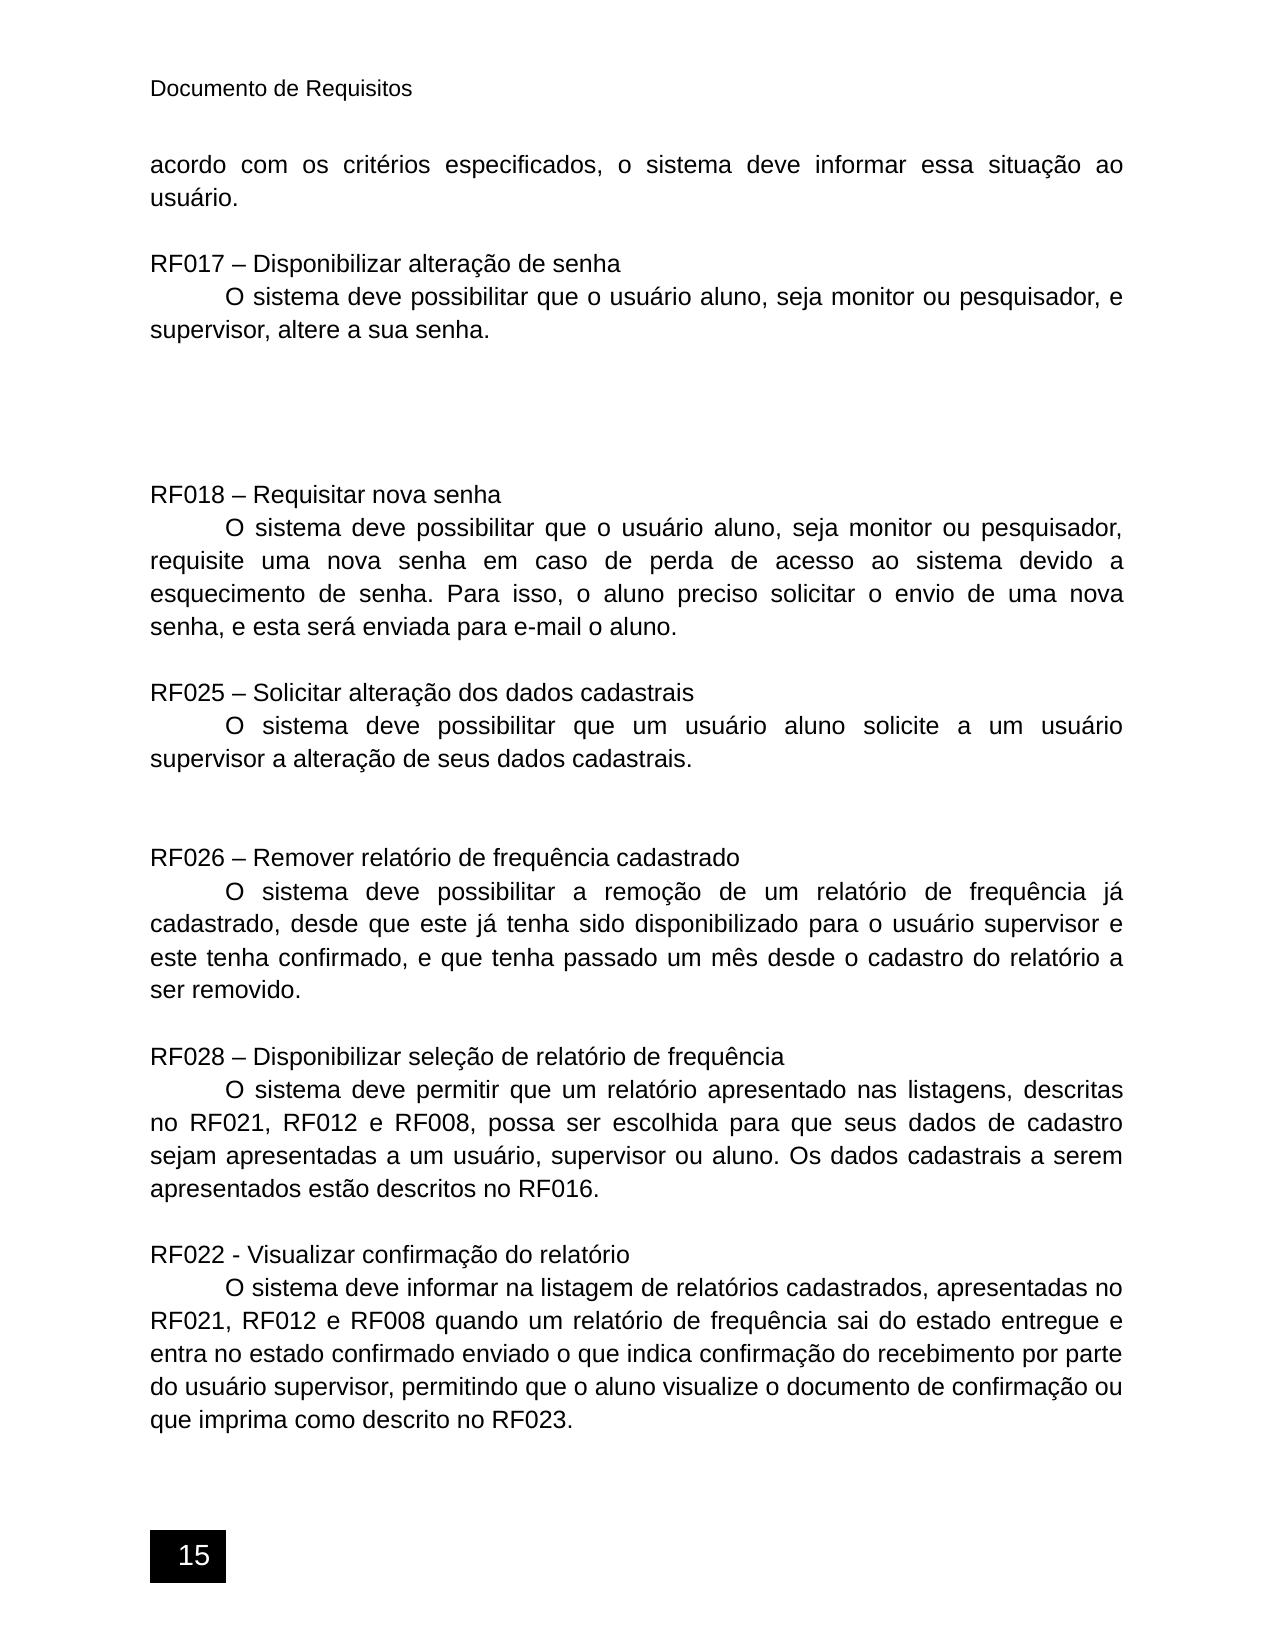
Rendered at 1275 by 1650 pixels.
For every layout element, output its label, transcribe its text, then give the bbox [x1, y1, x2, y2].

text O sistema deve possibilitar que um usuário aluno solicite a um usuário supervisor a alteração de seus dados cadastrais. [150, 711, 1125, 773]
text O sistema deve informar na listagem de relatórios cadastrados, apresentadas no RF021, RF012 e RF008 quando um relatório de frequência sai do estado entregue e entra no estado confirmado enviado o que indica confirmação do recebimento por parte do usuário supervisor, permitindo que o aluno visualize o documento de confirmação ou que imprima como descrito no RF023. [150, 1273, 1125, 1433]
text O sistema deve permitir que um relatório apresentado nas listagens, descritas no RF021, RF012 e RF008, possa ser escolhida para que seus dados de cadastro sejam apresentadas a um usuário, supervisor ou aluno. Os dados cadastrais a serem apresentados estão descritos no RF016. [150, 1074, 1125, 1202]
text RF022 - Visualizar confirmação do relatório [150, 1240, 1125, 1268]
text O sistema deve possibilitar que o usuário aluno, seja monitor ou pesquisador, e supervisor, altere a sua senha. [150, 282, 1125, 344]
text RF026 – Remover relatório de frequência cadastrado [150, 843, 1125, 872]
text O sistema deve possibilitar a remoção de um relatório de frequência já cadastrado, desde que este já tenha sido disponibilizado para o usuário supervisor e este tenha confirmado, e que tenha passado um mês desde o cadastro do relatório a ser removido. [150, 876, 1125, 1004]
text RF025 – Solicitar alteração dos dados cadastrais [150, 678, 1125, 707]
text RF017 – Disponibilizar alteração de senha [150, 249, 1125, 278]
text O sistema deve possibilitar que o usuário aluno, seja monitor ou pesquisador, requisite uma nova senha em caso de perda de acesso ao sistema devido a esquecimento de senha. Para isso, o aluno preciso solicitar o envio de uma nova senha, e esta será enviada para e-mail o aluno. [150, 513, 1125, 641]
text RF018 – Requisitar nova senha [150, 480, 1125, 509]
text acordo com os critérios especificados, o sistema deve informar essa situação ao usuário. [150, 150, 1125, 212]
text RF028 – Disponibilizar seleção de relatório de frequência [150, 1042, 1125, 1070]
